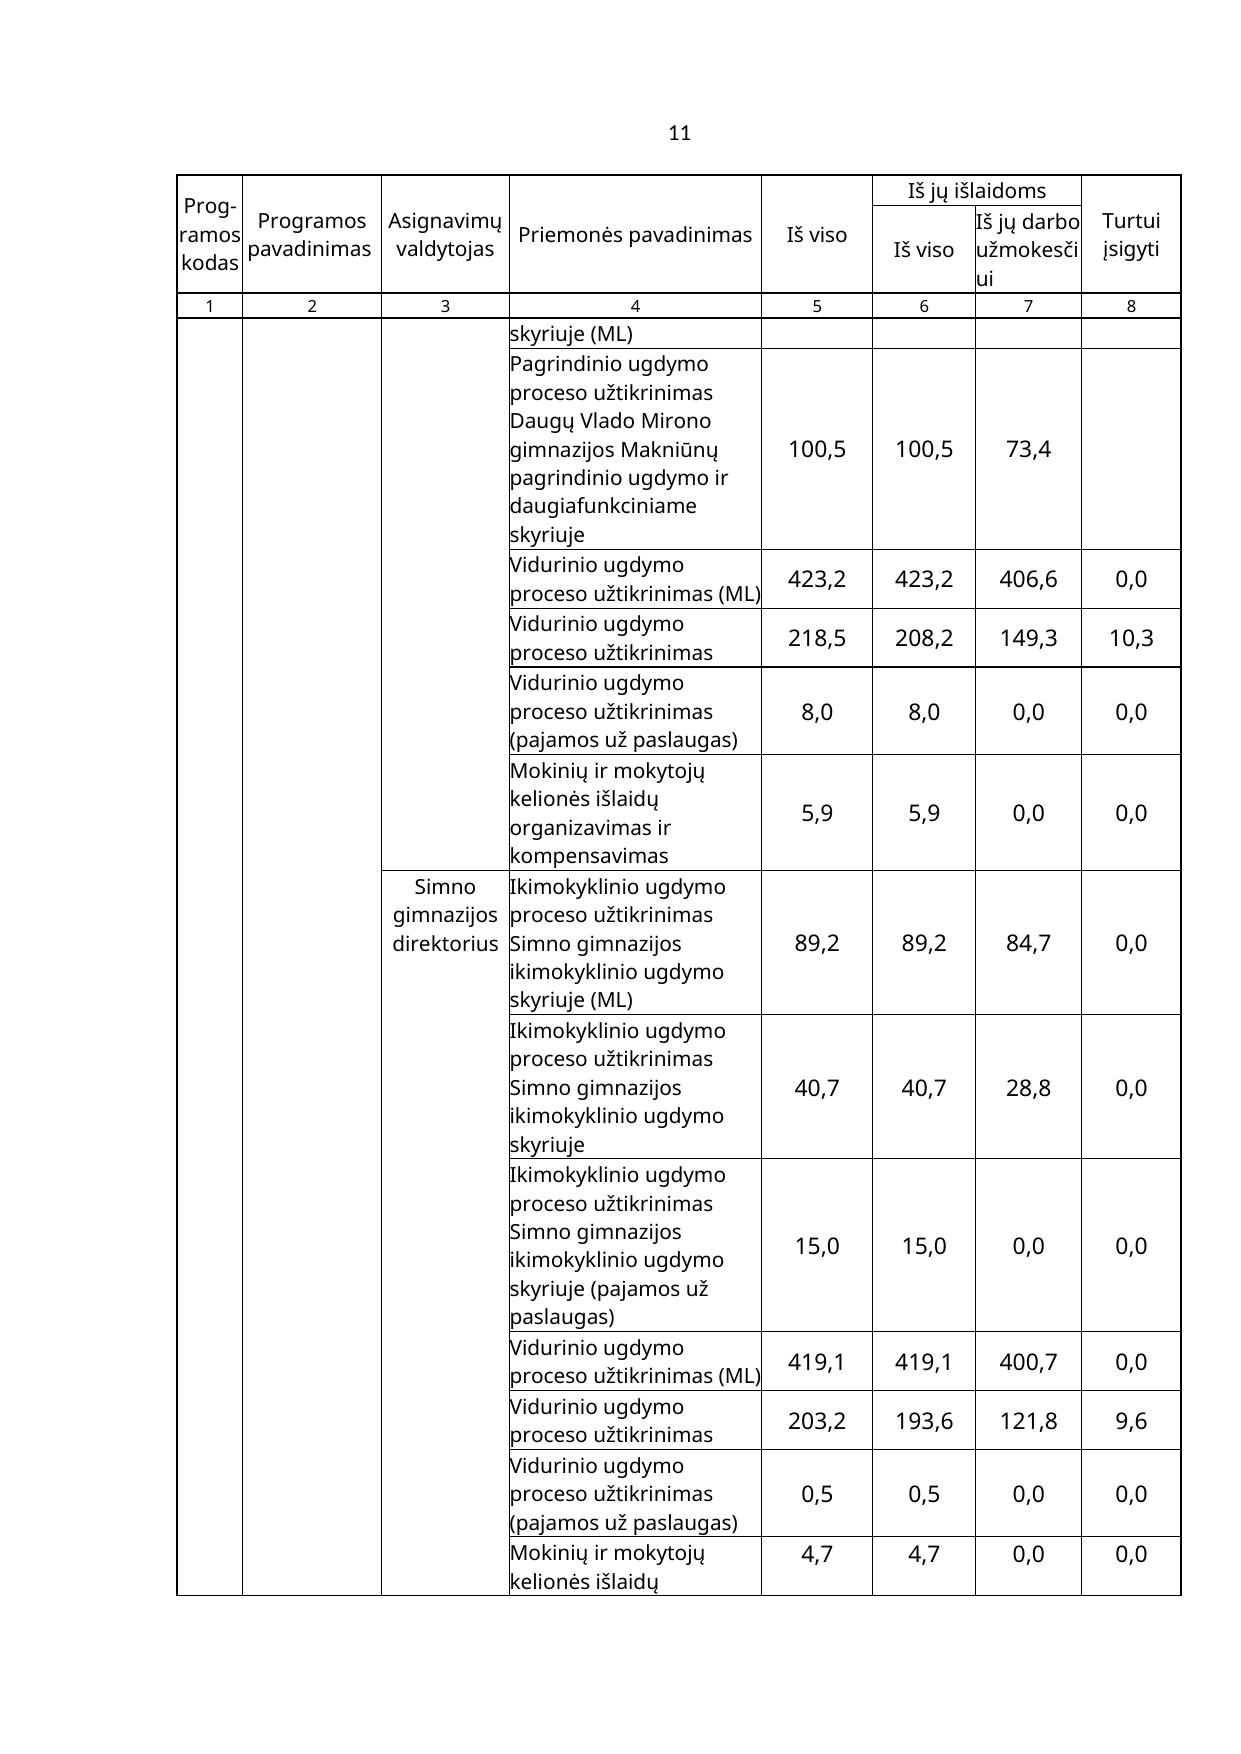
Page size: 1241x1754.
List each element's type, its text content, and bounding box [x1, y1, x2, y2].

table_header Iš jų išlaidoms [873, 176, 1081, 205]
table_cell 218,5 [762, 609, 872, 666]
table_cell 419,1 [873, 1332, 975, 1390]
table_cell 4,7 [762, 1537, 872, 1595]
table_cell [976, 319, 1081, 347]
table_cell 0,0 [976, 1159, 1081, 1331]
table_cell 3 [382, 294, 509, 317]
table_cell Pagrindinio ugdymo proceso užtikrinimas Daugų Vlado Mirono gimnazijos Makniūnų pagrindinio ugdymo ir daugiafunkciniame skyriuje [510, 349, 761, 548]
table_header Iš viso [762, 176, 872, 292]
table_cell 0,0 [1082, 871, 1180, 1014]
table_cell 2 [243, 294, 381, 317]
table_cell 0,0 [1082, 550, 1180, 607]
table_cell 4,7 [873, 1537, 975, 1595]
table_cell 89,2 [873, 871, 975, 1014]
table_cell [762, 319, 872, 347]
table_cell 0,0 [1082, 1332, 1180, 1390]
table_cell 121,8 [976, 1391, 1081, 1449]
table_cell 0,0 [976, 755, 1081, 870]
table_cell Mokinių ir mokytojų kelionės išlaidų [510, 1537, 761, 1595]
table_cell 100,5 [762, 349, 872, 548]
table_cell 8 [1082, 294, 1180, 317]
table_cell 0,0 [1082, 668, 1180, 754]
table_cell 0,0 [1082, 1450, 1180, 1536]
table_cell 40,7 [873, 1015, 975, 1158]
table_cell 9,6 [1082, 1391, 1180, 1449]
table_cell 406,6 [976, 550, 1081, 607]
table_cell 400,7 [976, 1332, 1081, 1390]
table_cell Ikimokyklinio ugdymo proceso užtikrinimas Simno gimnazijos ikimokyklinio ugdymo skyriuje [510, 1015, 761, 1158]
table_header Priemonės pavadinimas [510, 176, 761, 292]
table_cell Simno gimnazijos direktorius [382, 871, 509, 1595]
table_cell 208,2 [873, 609, 975, 666]
table_cell 423,2 [873, 550, 975, 607]
table_cell 0,0 [1082, 1159, 1180, 1331]
table_cell 15,0 [762, 1159, 872, 1331]
table_cell Vidurinio ugdymo proceso užtikrinimas (ML) [510, 1332, 761, 1390]
table_cell 0,0 [976, 668, 1081, 754]
table_cell 0,0 [1082, 755, 1180, 870]
table_cell 1 [178, 294, 242, 317]
table_cell Vidurinio ugdymo proceso užtikrinimas (pajamos už paslaugas) [510, 1450, 761, 1536]
table_cell 5 [762, 294, 872, 317]
table_cell 73,4 [976, 349, 1081, 548]
table_header Turtui įsigyti [1082, 176, 1180, 292]
table_cell Ikimokyklinio ugdymo proceso užtikrinimas Simno gimnazijos ikimokyklinio ugdymo skyriuje (ML) [510, 871, 761, 1014]
table_cell Vidurinio ugdymo proceso užtikrinimas (pajamos už paslaugas) [510, 668, 761, 754]
table_cell Ikimokyklinio ugdymo proceso užtikrinimas Simno gimnazijos ikimokyklinio ugdymo skyriuje (pajamos už paslaugas) [510, 1159, 761, 1331]
table_cell 0,0 [1082, 1537, 1180, 1595]
table_cell 0,5 [873, 1450, 975, 1536]
table_cell 419,1 [762, 1332, 872, 1390]
table_cell Iš jų darbo užmokesčiui [976, 206, 1081, 292]
table_cell 5,9 [762, 755, 872, 870]
table_cell [1082, 319, 1180, 347]
table_cell 7 [976, 294, 1081, 317]
table_cell Vidurinio ugdymo proceso užtikrinimas (ML) [510, 550, 761, 607]
table_cell 149,3 [976, 609, 1081, 666]
table_cell 8,0 [873, 668, 975, 754]
table_cell 0,0 [1082, 1015, 1180, 1158]
table_cell Vidurinio ugdymo proceso užtikrinimas [510, 609, 761, 666]
table_cell 193,6 [873, 1391, 975, 1449]
table_cell 0,0 [976, 1537, 1081, 1595]
table_cell 423,2 [762, 550, 872, 607]
table_cell 89,2 [762, 871, 872, 1014]
table_cell skyriuje (ML) [510, 319, 761, 347]
table_header Asignavimų valdytojas [382, 176, 509, 292]
table_cell 10,3 [1082, 609, 1180, 666]
table_cell 6 [873, 294, 975, 317]
table_header Programos pavadinimas [243, 176, 381, 292]
table_cell Mokinių ir mokytojų kelionės išlaidų organizavimas ir kompensavimas [510, 755, 761, 870]
table_cell 0,0 [976, 1450, 1081, 1536]
table_cell 28,8 [976, 1015, 1081, 1158]
table_cell 15,0 [873, 1159, 975, 1331]
table_cell [1082, 349, 1180, 548]
table_cell Iš viso [873, 206, 975, 292]
table_cell [243, 319, 381, 1595]
table_cell 0,5 [762, 1450, 872, 1536]
table_cell Vidurinio ugdymo proceso užtikrinimas [510, 1391, 761, 1449]
table_cell 203,2 [762, 1391, 872, 1449]
table_cell 100,5 [873, 349, 975, 548]
table_cell 84,7 [976, 871, 1081, 1014]
table_header Prog-ramos kodas [178, 176, 242, 292]
table_cell [178, 319, 242, 1595]
table_cell 5,9 [873, 755, 975, 870]
table_cell 40,7 [762, 1015, 872, 1158]
table_cell [382, 319, 509, 870]
table_cell 4 [510, 294, 761, 317]
table_cell 8,0 [762, 668, 872, 754]
table_cell [873, 319, 975, 347]
